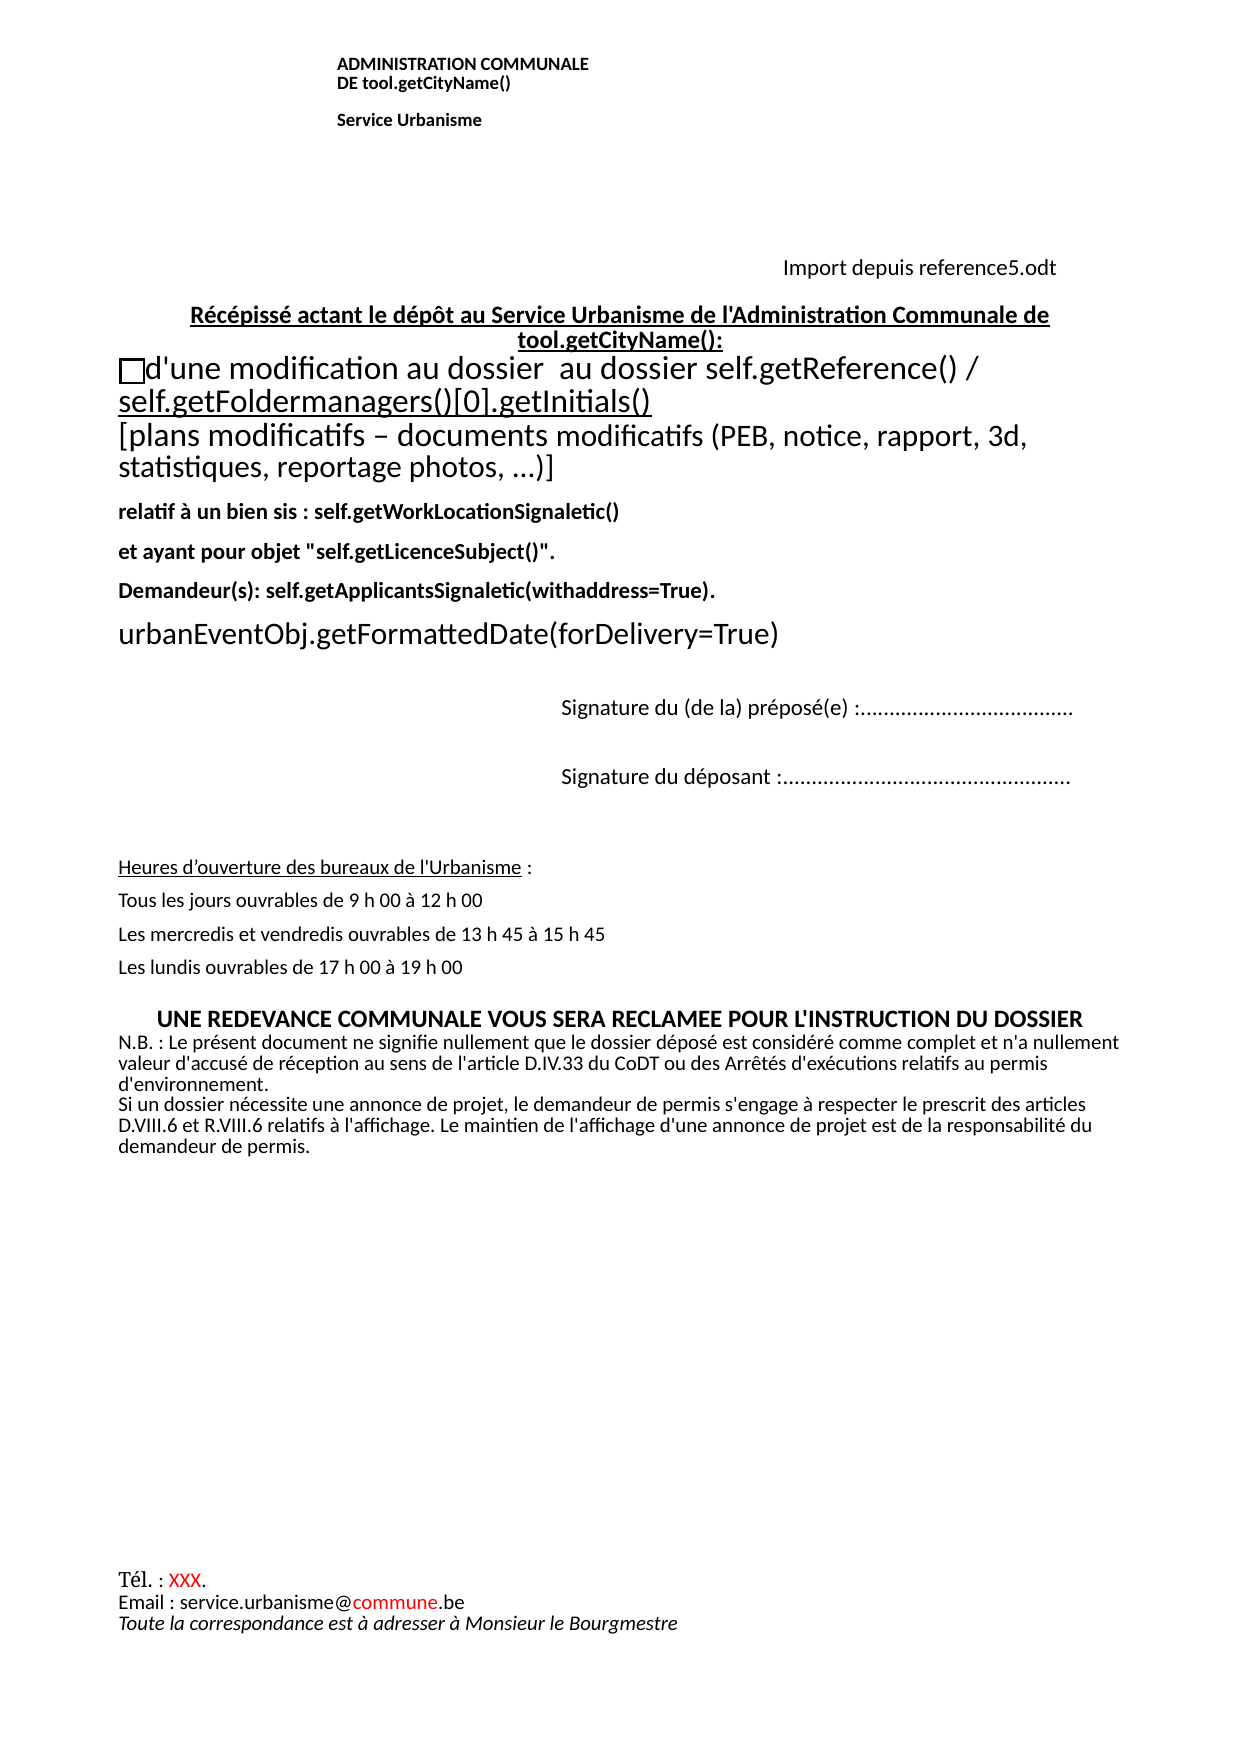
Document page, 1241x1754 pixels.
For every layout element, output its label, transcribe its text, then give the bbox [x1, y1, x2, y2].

text Tous les jours ouvrables de 9 h 00 à 12 h 00 [118, 892, 1122, 913]
text [plans modificatifs – documents modificatifs (PEB, notice, rapport, 3d, statistiques, reportage photos, ...)] [118, 421, 1122, 486]
text Si un dossier nécessite une annonce de projet, le demandeur de permis s'engage à respecter le prescrit des articles D.VIII.6 et R.VIII.6 relatifs à l'affichage. Le maintien de l'affichage d'une annonce de projet est de la responsabilité du demandeur de permis. [118, 1096, 1122, 1159]
text urbanEventObj.getFormattedDate(forDelivery=True) [118, 621, 1122, 652]
text d'une modification au dossier au dossier self.getReference() / self.getFoldermanagers()[0].getInitials() [118, 354, 1122, 421]
text Signature du déposant :.................................................. [118, 767, 1122, 790]
text Demandeur(s): self.getApplicantsSignaletic(withaddress=True). [118, 582, 1122, 604]
text Les mercredis et vendredis ouvrables de 13 h 45 à 15 h 45 [118, 925, 1122, 946]
title Récépissé actant le dépôt au Service Urbanisme de l'Administration Communale de tool.getCityName(): [118, 304, 1122, 354]
text Les lundis ouvrables de 17 h 00 à 19 h 00 [118, 959, 1122, 979]
text UNE REDEVANCE COMMUNALE VOUS SERA RECLAMEE POUR L'INSTRUCTION DU DOSSIER [118, 1009, 1122, 1034]
text Heures d’ouverture des bureaux de l'Urbanisme : [118, 859, 1122, 879]
text relatif à un bien sis : self.getWorkLocationSignaletic() [118, 502, 1122, 525]
text Import depuis reference5.odt [118, 259, 1122, 282]
text et ayant pour objet "self.getLicenceSubject()". [118, 542, 1122, 565]
text N.B. : Le présent document ne signifie nullement que le dossier déposé est considéré comme complet et n'a nullement valeur d'accusé de réception au sens de l'article D.IV.33 du CoDT ou des Arrêtés d'exécutions relatifs au permis d'environnement. [118, 1034, 1122, 1096]
text Signature du (de la) préposé(e) :..................................... [118, 698, 1122, 721]
table_header [118, 57, 337, 132]
table_header ADMINISTRATION COMMUNALE DE tool.getCityName() Service Urbanisme [337, 57, 783, 132]
